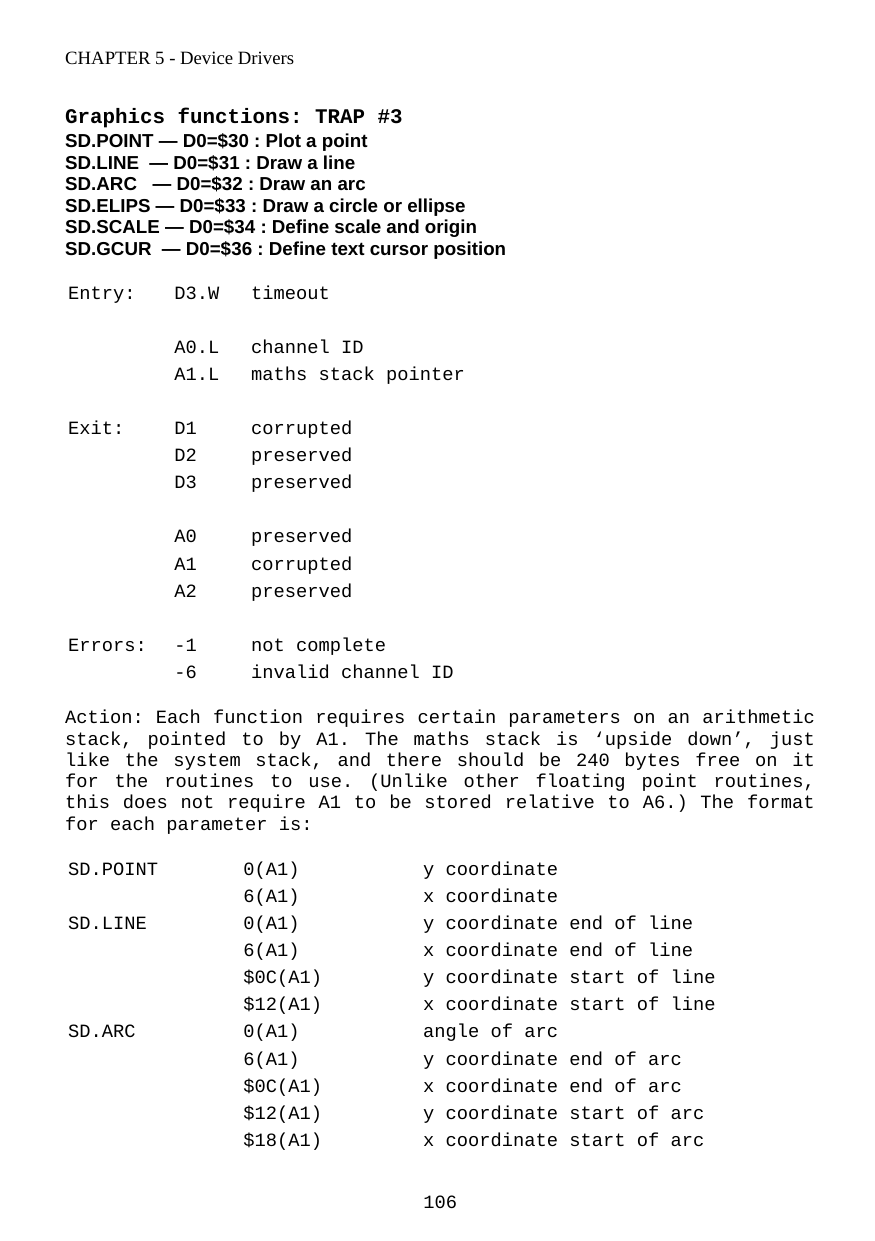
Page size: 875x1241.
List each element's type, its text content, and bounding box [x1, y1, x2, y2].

table_cell [65, 1128, 240, 1155]
table_cell 6(A1) [240, 938, 420, 965]
table_cell preserved [248, 443, 827, 470]
table_cell maths stack pointer [248, 362, 827, 389]
table_cell D1 [171, 416, 248, 443]
table_cell 6(A1) [240, 884, 420, 911]
table_cell x coordinate start of line [420, 992, 815, 1019]
table_cell [65, 965, 240, 992]
table_header y coordinate [420, 857, 815, 884]
table_cell [171, 389, 248, 416]
table_cell D3 [171, 470, 248, 497]
table_cell -1 [171, 633, 248, 660]
table_cell $12(A1) [240, 1101, 420, 1128]
table_cell not complete [248, 633, 827, 660]
table_header timeout [248, 281, 827, 308]
table_cell preserved [248, 524, 827, 551]
table_cell A1.L [171, 362, 248, 389]
table_cell y coordinate end of line [420, 911, 815, 938]
table_cell y coordinate start of line [420, 965, 815, 992]
table_cell [65, 660, 171, 687]
table_cell [65, 389, 171, 416]
table_cell [65, 443, 171, 470]
table_cell [248, 389, 827, 416]
table_cell [248, 606, 827, 633]
table_cell preserved [248, 579, 827, 606]
subtitle Graphics functions: TRAP #3 [65, 106, 815, 130]
table_cell [171, 606, 248, 633]
table_cell [65, 470, 171, 497]
table_cell x coordinate end of line [420, 938, 815, 965]
table_cell corrupted [248, 416, 827, 443]
table_header D3.W [171, 281, 248, 308]
table_cell [65, 362, 171, 389]
table_cell A2 [171, 579, 248, 606]
table_header Entry: [65, 281, 171, 308]
table_cell [65, 335, 171, 362]
table_cell $12(A1) [240, 992, 420, 1019]
subtitle SD.SCALE — D0=$34 : Define scale and origin [65, 216, 815, 238]
table_cell 6(A1) [240, 1046, 420, 1073]
table_cell [65, 606, 171, 633]
table_cell [171, 308, 248, 335]
table_cell channel ID [248, 335, 827, 362]
table_cell preserved [248, 470, 827, 497]
table_cell Errors: [65, 633, 171, 660]
table_cell [65, 884, 240, 911]
table_cell Exit: [65, 416, 171, 443]
table_cell [248, 308, 827, 335]
table_cell angle of arc [420, 1019, 815, 1046]
table_cell [65, 1074, 240, 1101]
subtitle SD.POINT — D0=$30 : Plot a point [65, 130, 815, 151]
table_cell [65, 308, 171, 335]
table_cell [65, 1101, 240, 1128]
table_cell A0.L [171, 335, 248, 362]
table_cell $0C(A1) [240, 1074, 420, 1101]
table_cell $0C(A1) [240, 965, 420, 992]
subtitle SD.GCUR — D0=$36 : Define text cursor position [65, 238, 815, 259]
table_cell x coordinate [420, 884, 815, 911]
table_cell x coordinate end of arc [420, 1074, 815, 1101]
table_cell [65, 497, 171, 524]
table_cell SD.LINE [65, 911, 240, 938]
table_cell D2 [171, 443, 248, 470]
table_cell SD.ARC [65, 1019, 240, 1046]
subtitle SD.ELIPS — D0=$33 : Draw a circle or ellipse [65, 194, 815, 216]
table_cell invalid channel ID [248, 660, 827, 687]
table_cell y coordinate end of arc [420, 1046, 815, 1073]
table_cell [171, 497, 248, 524]
table_cell [248, 497, 827, 524]
table_header 0(A1) [240, 857, 420, 884]
table_cell -6 [171, 660, 248, 687]
table_cell 0(A1) [240, 1019, 420, 1046]
table_cell A0 [171, 524, 248, 551]
table_cell [65, 938, 240, 965]
table_cell [65, 524, 171, 551]
subtitle SD.LINE — D0=$31 : Draw a line [65, 151, 815, 173]
table_cell y coordinate start of arc [420, 1101, 815, 1128]
subtitle SD.ARC — D0=$32 : Draw an arc [65, 173, 815, 194]
table_cell $18(A1) [240, 1128, 420, 1155]
table_cell x coordinate start of arc [420, 1128, 815, 1155]
table_cell [65, 551, 171, 578]
table_cell [65, 579, 171, 606]
table_cell 0(A1) [240, 911, 420, 938]
table_cell corrupted [248, 551, 827, 578]
table_header SD.POINT [65, 857, 240, 884]
table_cell [65, 1046, 240, 1073]
text Action: Each function requires certain parameters on an arithmetic stack, pointed to by A1. The maths stack is ‘upside down’, just like the system stack, and there should be 240 bytes free on it for the routines to use. (Unlike other floating point routines, this does not require A1 to be stored relative to A6.) The format for each parameter is: [65, 708, 815, 836]
table_cell A1 [171, 551, 248, 578]
table_cell [65, 992, 240, 1019]
